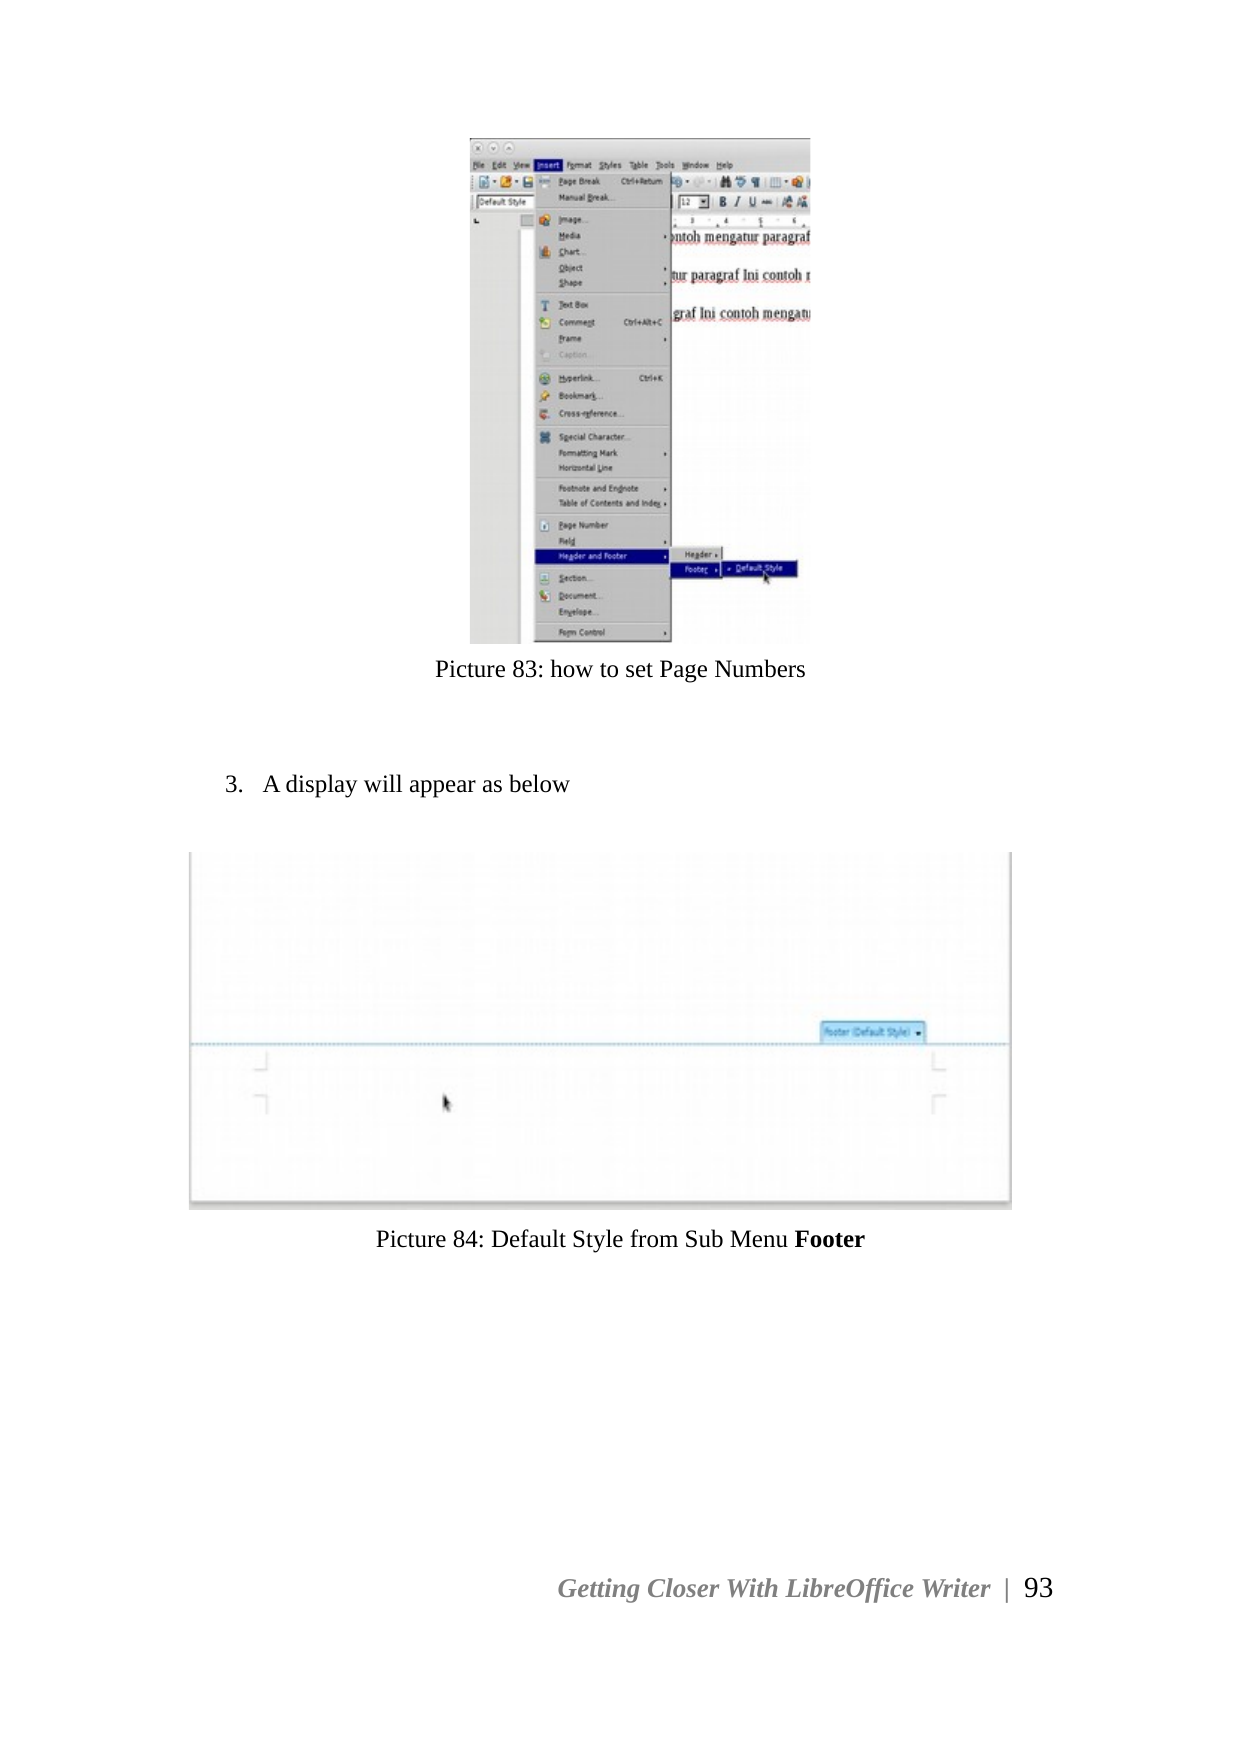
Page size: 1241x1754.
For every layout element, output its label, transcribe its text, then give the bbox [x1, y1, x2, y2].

list A display will appear as below [225, 769, 1053, 798]
text Picture 84: Default Style from Sub Menu Footer [187, 827, 1053, 1253]
picture [469, 138, 811, 644]
picture [188, 852, 1012, 1210]
text Picture 83: how to set Page Numbers [187, 654, 1053, 683]
